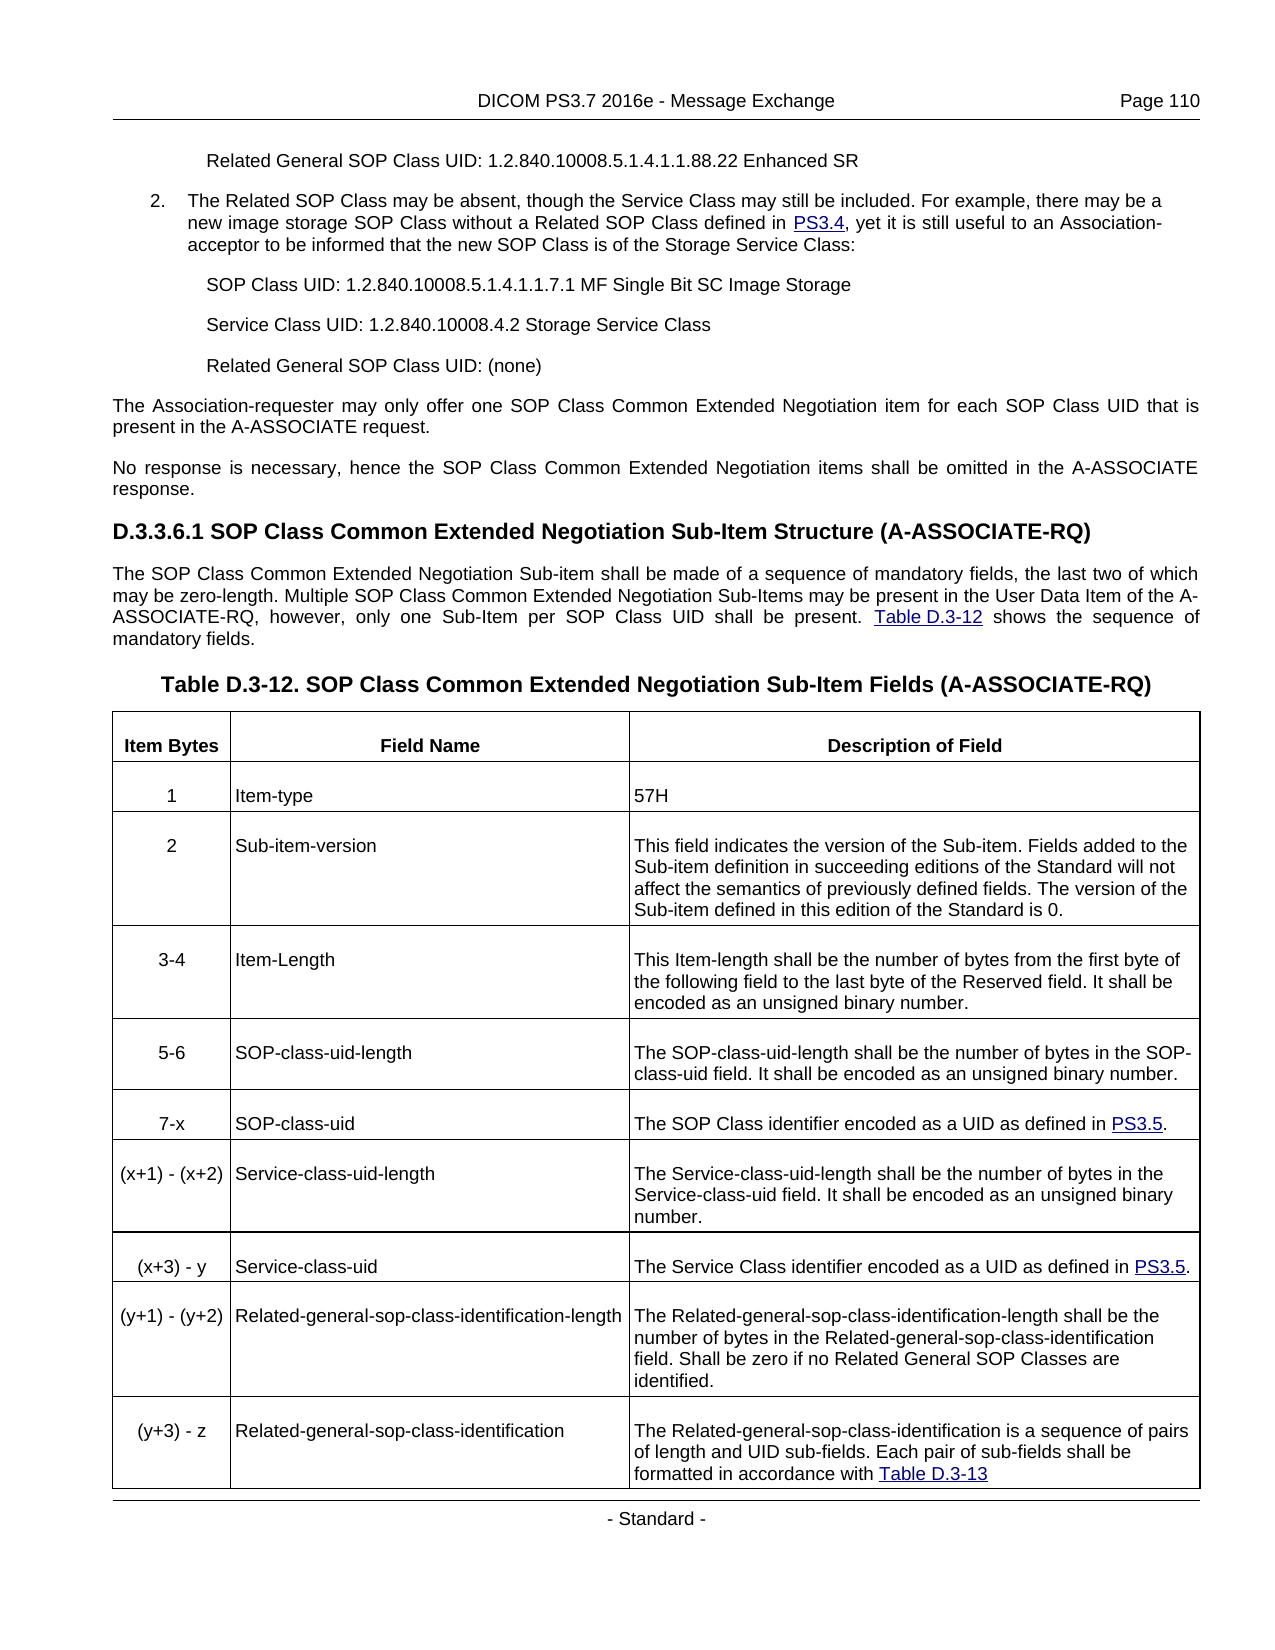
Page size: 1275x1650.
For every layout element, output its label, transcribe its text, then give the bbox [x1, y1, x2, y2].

table_header Description of Field [630, 712, 1199, 761]
text Service Class UID: 1.2.840.10008.4.2 Storage Service Class [206, 314, 1162, 336]
text Table D.3-12. SOP Class Common Extended Negotiation Sub-Item Fields (A-ASSOCIATE-RQ) [112, 672, 1200, 698]
list The Related SOP Class may be absent, though the Service Class may still be included. For example, there may be a new image storage SOP Class without a Related SOP Class defined in PS3.4, yet it is still useful to an Association-acceptor to be informed that the new SOP Class is of the Storage Service Class: [150, 190, 1162, 255]
table_cell This field indicates the version of the Sub-item. Fields added to the Sub-item definition in succeeding editions of the Standard will not affect the semantics of previously defined fields. The version of the Sub-item defined in this edition of the Standard is 0. [630, 812, 1199, 925]
table_cell Item-Length [231, 926, 629, 1018]
table_cell 3-4 [113, 926, 230, 1018]
text No response is necessary, hence the SOP Class Common Extended Negotiation items shall be omitted in the A-ASSOCIATE response. [112, 457, 1200, 500]
table_cell Service-class-uid [231, 1233, 629, 1281]
table_cell (x+3) - y [113, 1233, 230, 1281]
table_cell The Related-general-sop-class-identification-length shall be the number of bytes in the Related-general-sop-class-identification field. Shall be zero if no Related General SOP Classes are identified. [630, 1282, 1199, 1396]
table_cell The SOP-class-uid-length shall be the number of bytes in the SOP-class-uid field. It shall be encoded as an unsigned binary number. [630, 1019, 1199, 1089]
table_cell Service-class-uid-length [231, 1140, 629, 1231]
table_cell Sub-item-version [231, 812, 629, 925]
table_cell The Related-general-sop-class-identification is a sequence of pairs of length and UID sub-fields. Each pair of sub-fields shall be formatted in accordance with Table D.3-13 [630, 1397, 1199, 1488]
table_cell 2 [113, 812, 230, 925]
table_cell (y+1) - (y+2) [113, 1282, 230, 1396]
table_cell The SOP Class identifier encoded as a UID as defined in PS3.5. [630, 1090, 1199, 1139]
table_cell The Service Class identifier encoded as a UID as defined in PS3.5. [630, 1233, 1199, 1281]
table_cell SOP-class-uid [231, 1090, 629, 1139]
table_cell 5-6 [113, 1019, 230, 1089]
table_header Field Name [231, 712, 629, 761]
table_cell This Item-length shall be the number of bytes from the first byte of the following field to the last byte of the Reserved field. It shall be encoded as an unsigned binary number. [630, 926, 1199, 1018]
table_cell Related-general-sop-class-identification [231, 1397, 629, 1488]
text D.3.3.6.1 SOP Class Common Extended Negotiation Sub-Item Structure (A-ASSOCIATE-RQ) [112, 518, 1200, 544]
table_cell Related-general-sop-class-identification-length [231, 1282, 629, 1396]
table_cell 1 [113, 762, 230, 811]
table_cell (y+3) - z [113, 1397, 230, 1488]
table_cell The Service-class-uid-length shall be the number of bytes in the Service-class-uid field. It shall be encoded as an unsigned binary number. [630, 1140, 1199, 1231]
text Related General SOP Class UID: (none) [206, 354, 1162, 376]
table_cell 7-x [113, 1090, 230, 1139]
text The SOP Class Common Extended Negotiation Sub-item shall be made of a sequence of mandatory fields, the last two of which may be zero-length. Multiple SOP Class Common Extended Negotiation Sub-Items may be present in the User Data Item of the A-ASSOCIATE-RQ, however, only one Sub-Item per SOP Class UID shall be present. Table D.3-12 shows the sequence of mandatory fields. [112, 563, 1200, 649]
table_cell 57H [630, 762, 1199, 811]
table_cell SOP-class-uid-length [231, 1019, 629, 1089]
text SOP Class UID: 1.2.840.10008.5.1.4.1.1.7.1 MF Single Bit SC Image Storage [206, 274, 1162, 295]
table_cell Item-type [231, 762, 629, 811]
text Related General SOP Class UID: 1.2.840.10008.5.1.4.1.1.88.22 Enhanced SR [206, 150, 1162, 172]
table_header Item Bytes [113, 712, 230, 761]
table_cell (x+1) - (x+2) [113, 1140, 230, 1231]
text The Association-requester may only offer one SOP Class Common Extended Negotiation item for each SOP Class UID that is present in the A-ASSOCIATE request. [112, 395, 1200, 438]
